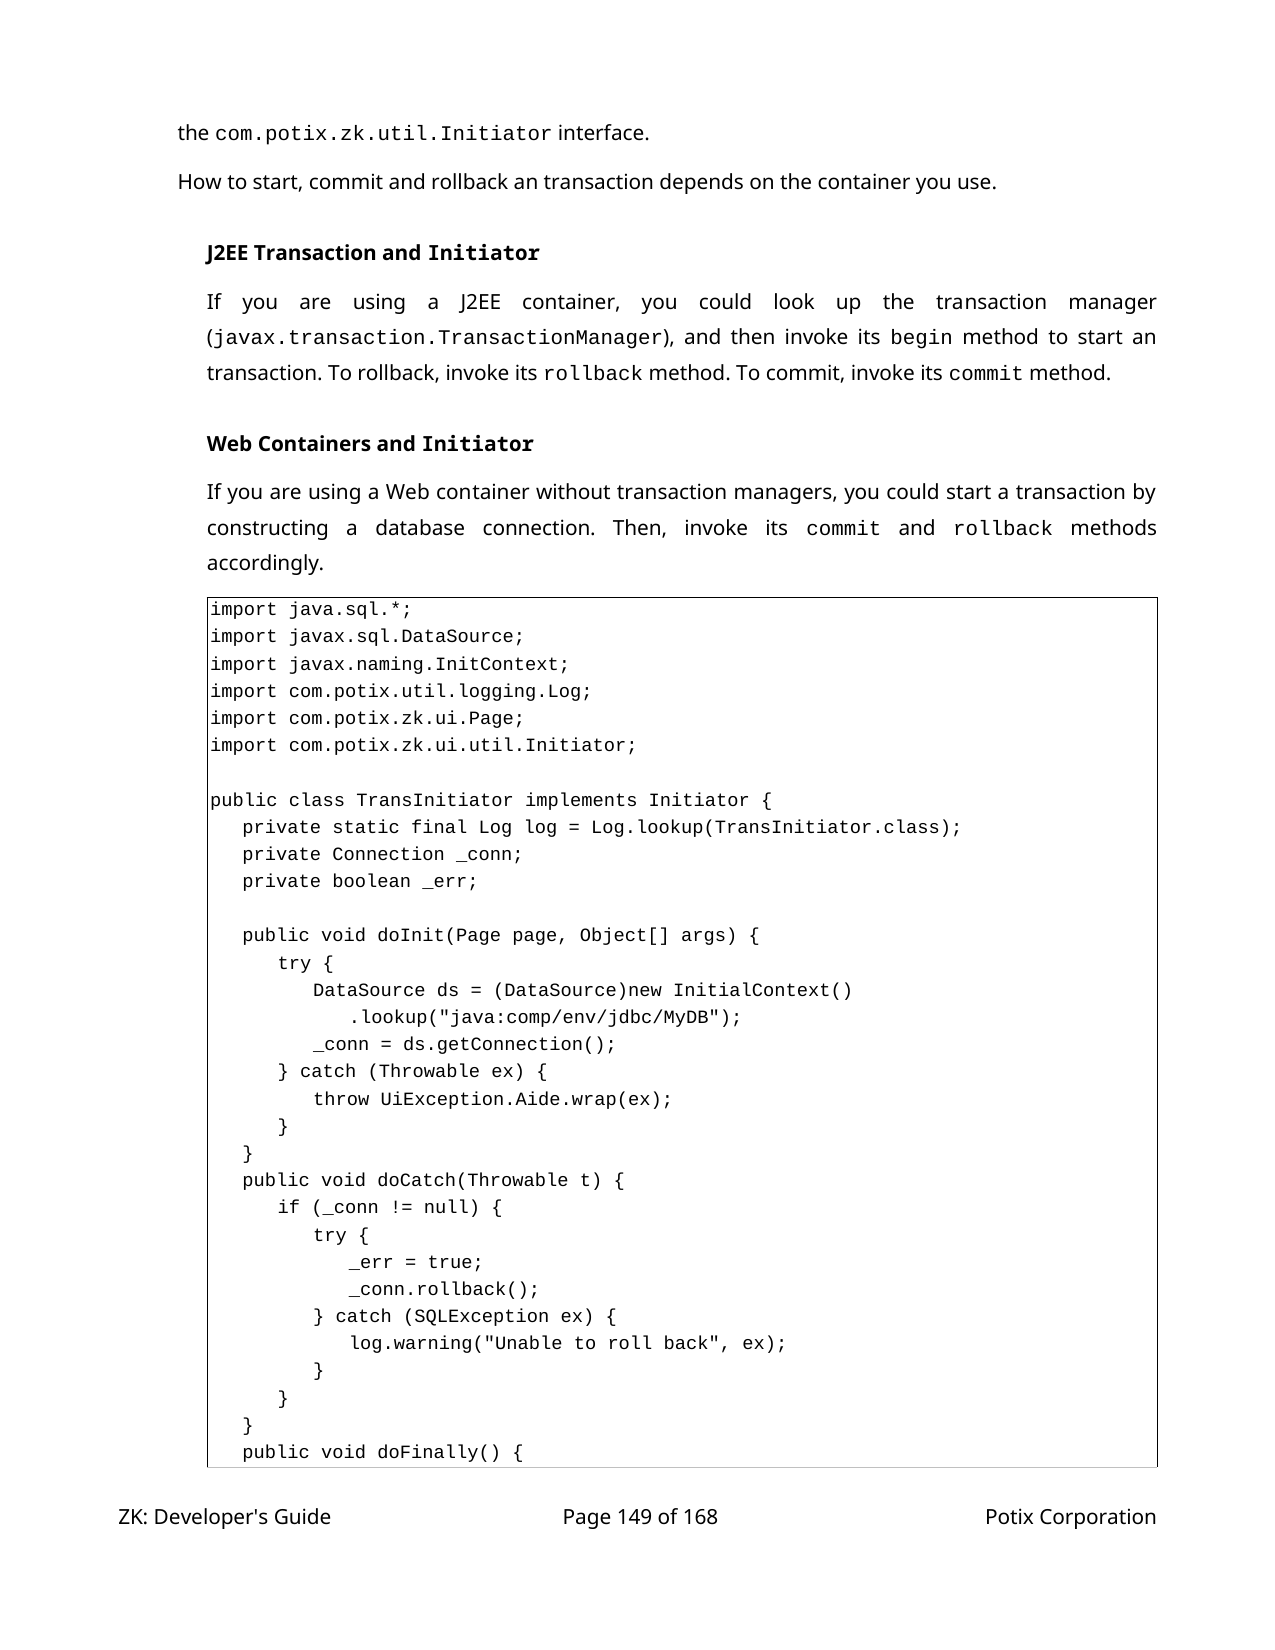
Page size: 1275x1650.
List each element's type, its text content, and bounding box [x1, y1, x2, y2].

text _err = true; [208, 1249, 1157, 1274]
text } [208, 1413, 1157, 1437]
text public class TransInitiator implements Initiator { [208, 787, 1157, 812]
text try { [208, 1222, 1157, 1247]
text import javax.naming.InitContext; [208, 651, 1157, 676]
subtitle J2EE Transaction and Initiator [207, 238, 1157, 266]
text If you are using a Web container without transaction managers, you could start a transaction by constructing a database connection. Then, invoke its commit and rollback methods accordingly. [207, 477, 1157, 576]
text } [208, 1358, 1157, 1383]
text } catch (SQLException ex) { [208, 1304, 1157, 1328]
text _conn.rollback(); [208, 1277, 1157, 1301]
text public void doInit(Page page, Object[] args) { [208, 923, 1157, 948]
text try { [208, 951, 1157, 975]
text import com.potix.zk.ui.Page; [208, 706, 1157, 730]
text _conn = ds.getConnection(); [208, 1032, 1157, 1056]
text import com.potix.zk.ui.util.Initiator; [208, 733, 1157, 757]
subtitle Web Containers and Initiator [207, 429, 1157, 457]
text private static final Log log = Log.lookup(TransInitiator.class); [208, 814, 1157, 839]
text } [208, 1141, 1157, 1165]
text } [208, 1386, 1157, 1410]
text How to start, commit and rollback an transaction depends on the container you use. [177, 167, 1157, 196]
text If you are using a J2EE container, you could look up the transaction manager (javax.transaction.TransactionManager), and then invoke its begin method to start an transaction. To rollback, invoke its rollback method. To commit, invoke its commit method. [207, 287, 1157, 386]
text the com.potix.zk.util.Initiator interface. [177, 118, 1157, 147]
text log.warning("Unable to roll back", ex); [208, 1331, 1157, 1355]
text throw UiException.Aide.wrap(ex); [208, 1086, 1157, 1111]
text import java.sql.*; [208, 598, 1157, 621]
text public void doCatch(Throwable t) { [208, 1168, 1157, 1192]
text } [208, 1114, 1157, 1138]
text .lookup("java:comp/env/jdbc/MyDB"); [208, 1005, 1157, 1029]
text import javax.sql.DataSource; [208, 624, 1157, 648]
text if (_conn != null) { [208, 1195, 1157, 1219]
text DataSource ds = (DataSource)new InitialContext() [208, 978, 1157, 1002]
text } catch (Throwable ex) { [208, 1059, 1157, 1083]
text private Connection _conn; [208, 842, 1157, 866]
text public void doFinally() { [208, 1440, 1157, 1467]
text private boolean _err; [208, 869, 1157, 893]
text import com.potix.util.logging.Log; [208, 679, 1157, 703]
